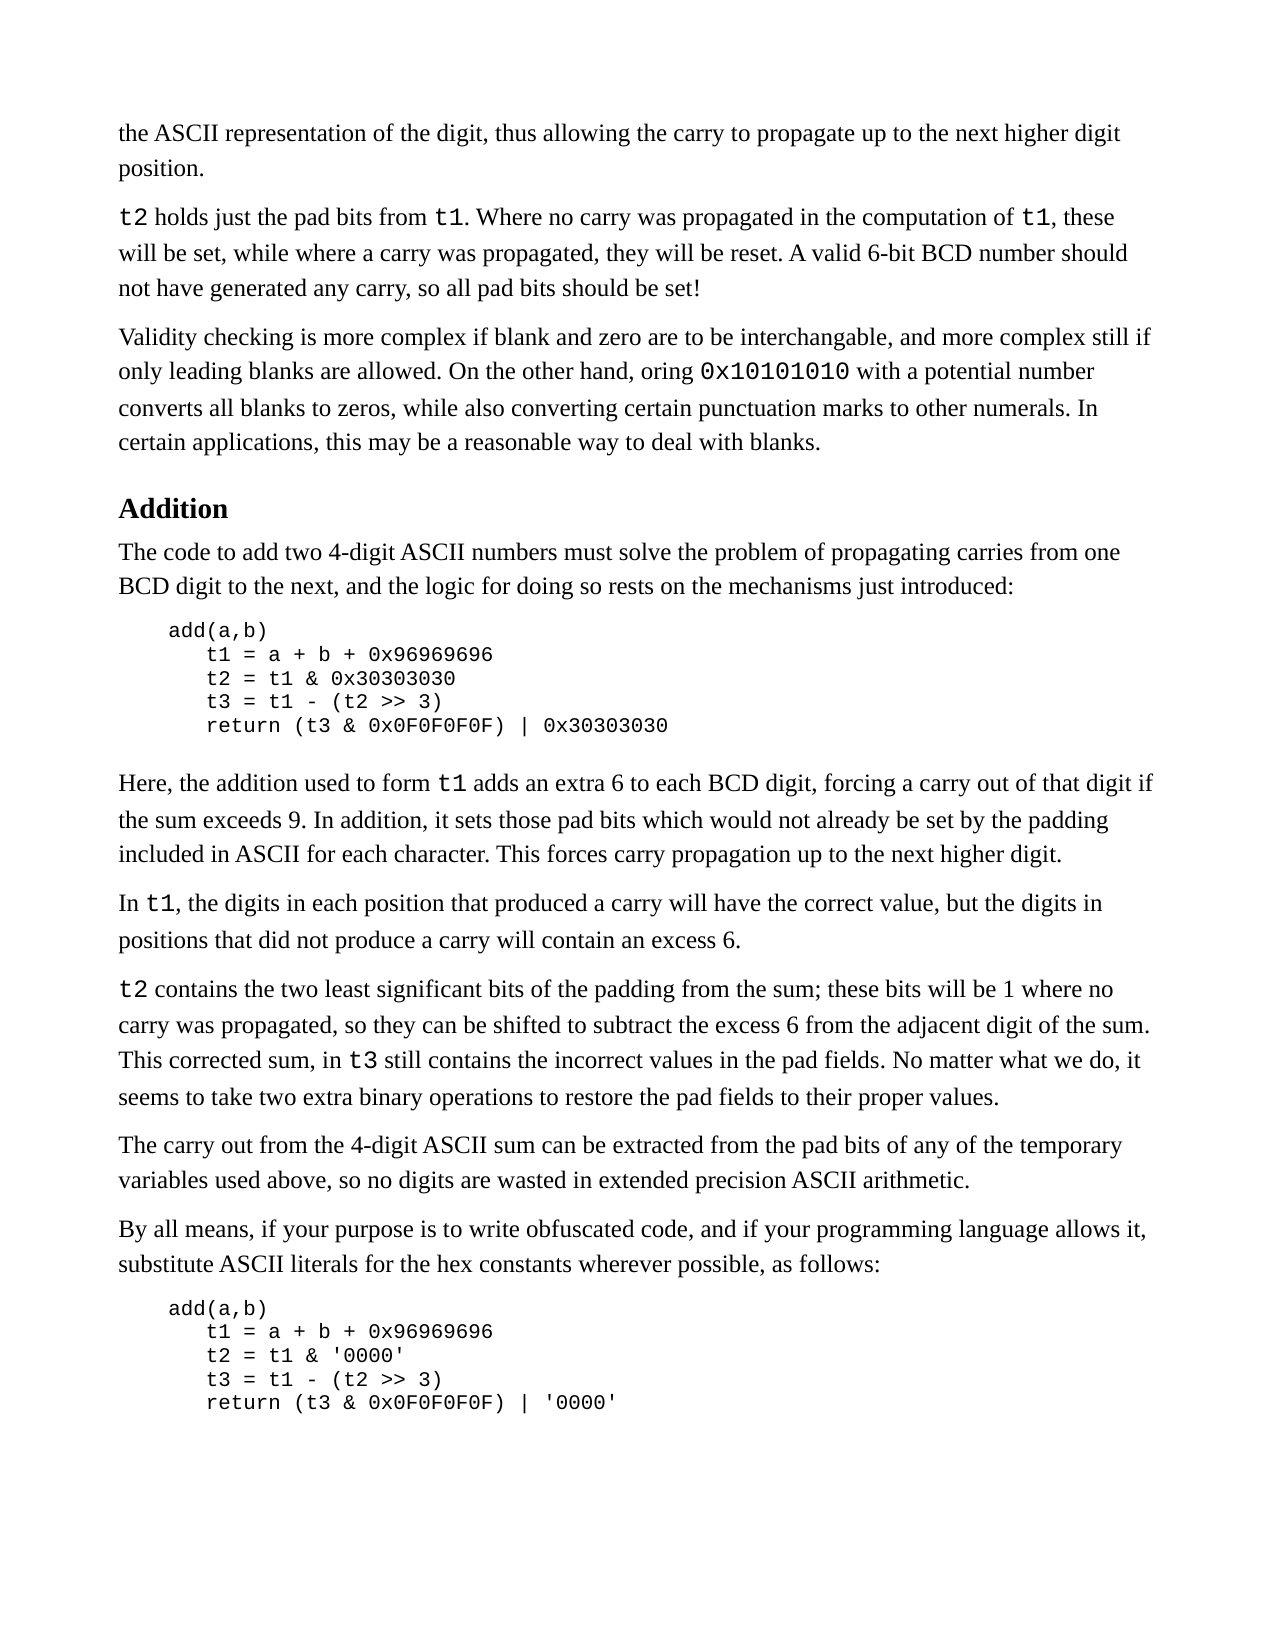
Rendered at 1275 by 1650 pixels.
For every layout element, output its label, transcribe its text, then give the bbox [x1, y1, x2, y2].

text t1 = a + b + 0x96969696 [118, 1321, 1157, 1345]
text In t1, the digits in each position that produced a carry will have the correct value, but the digits in positions that did not produce a carry will contain an excess 6. [118, 888, 1157, 954]
text t2 = t1 & '0000' [118, 1345, 1157, 1369]
text t2 holds just the pad bits from t1. Where no carry was propagated in the computation of t1, these will be set, while where a carry was propagated, they will be reset. A valid 6-bit BCD number should not have generated any carry, so all pad bits should be set! [118, 202, 1157, 301]
text The carry out from the 4-digit ASCII sum can be extracted from the pad bits of any of the temporary variables used above, so no digits are wasted in extended precision ASCII arithmetic. [118, 1131, 1157, 1194]
text add(a,b) [118, 1298, 1157, 1321]
text t3 = t1 - (t2 >> 3) [118, 1369, 1157, 1392]
text return (t3 & 0x0F0F0F0F) | '0000' [118, 1392, 1157, 1416]
text Here, the addition used to form t1 adds an extra 6 to each BCD digit, forcing a carry out of that digit if the sum exceeds 9. In addition, it sets those pad bits which would not already be set by the padding included in ASCII for each character. This forces carry propagation up to the next higher digit. [118, 768, 1157, 868]
text t2 = t1 & 0x30303030 [118, 668, 1157, 691]
subtitle Addition [118, 491, 1157, 524]
text The code to add two 4-digit ASCII numbers must solve the problem of propagating carries from one BCD digit to the next, and the logic for doing so rests on the mechanisms just introduced: [118, 537, 1157, 600]
text t3 = t1 - (t2 >> 3) [118, 691, 1157, 715]
text Validity checking is more complex if blank and zero are to be interchangable, and more complex still if only leading blanks are allowed. On the other hand, oring 0x10101010 with a potential number converts all blanks to zeros, while also converting certain punctuation marks to other numerals. In certain applications, this may be a reasonable way to deal with blanks. [118, 322, 1157, 456]
text t1 = a + b + 0x96969696 [118, 644, 1157, 668]
text add(a,b) [118, 621, 1157, 644]
text By all means, if your purpose is to write obfuscated code, and if your programming language allows it, substitute ASCII literals for the hex constants wherever possible, as follows: [118, 1214, 1157, 1277]
text return (t3 & 0x0F0F0F0F) | 0x30303030 [118, 715, 1157, 739]
text the ASCII representation of the digit, thus allowing the carry to propagate up to the next higher digit position. [118, 118, 1157, 181]
text t2 contains the two least significant bits of the padding from the sum; these bits will be 1 where no carry was propagated, so they can be shifted to subtract the excess 6 from the adjacent digit of the sum. This corrected sum, in t3 still contains the incorrect values in the pad fields. No matter what we do, it seems to take two extra binary operations to restore the pad fields to their proper values. [118, 974, 1157, 1110]
